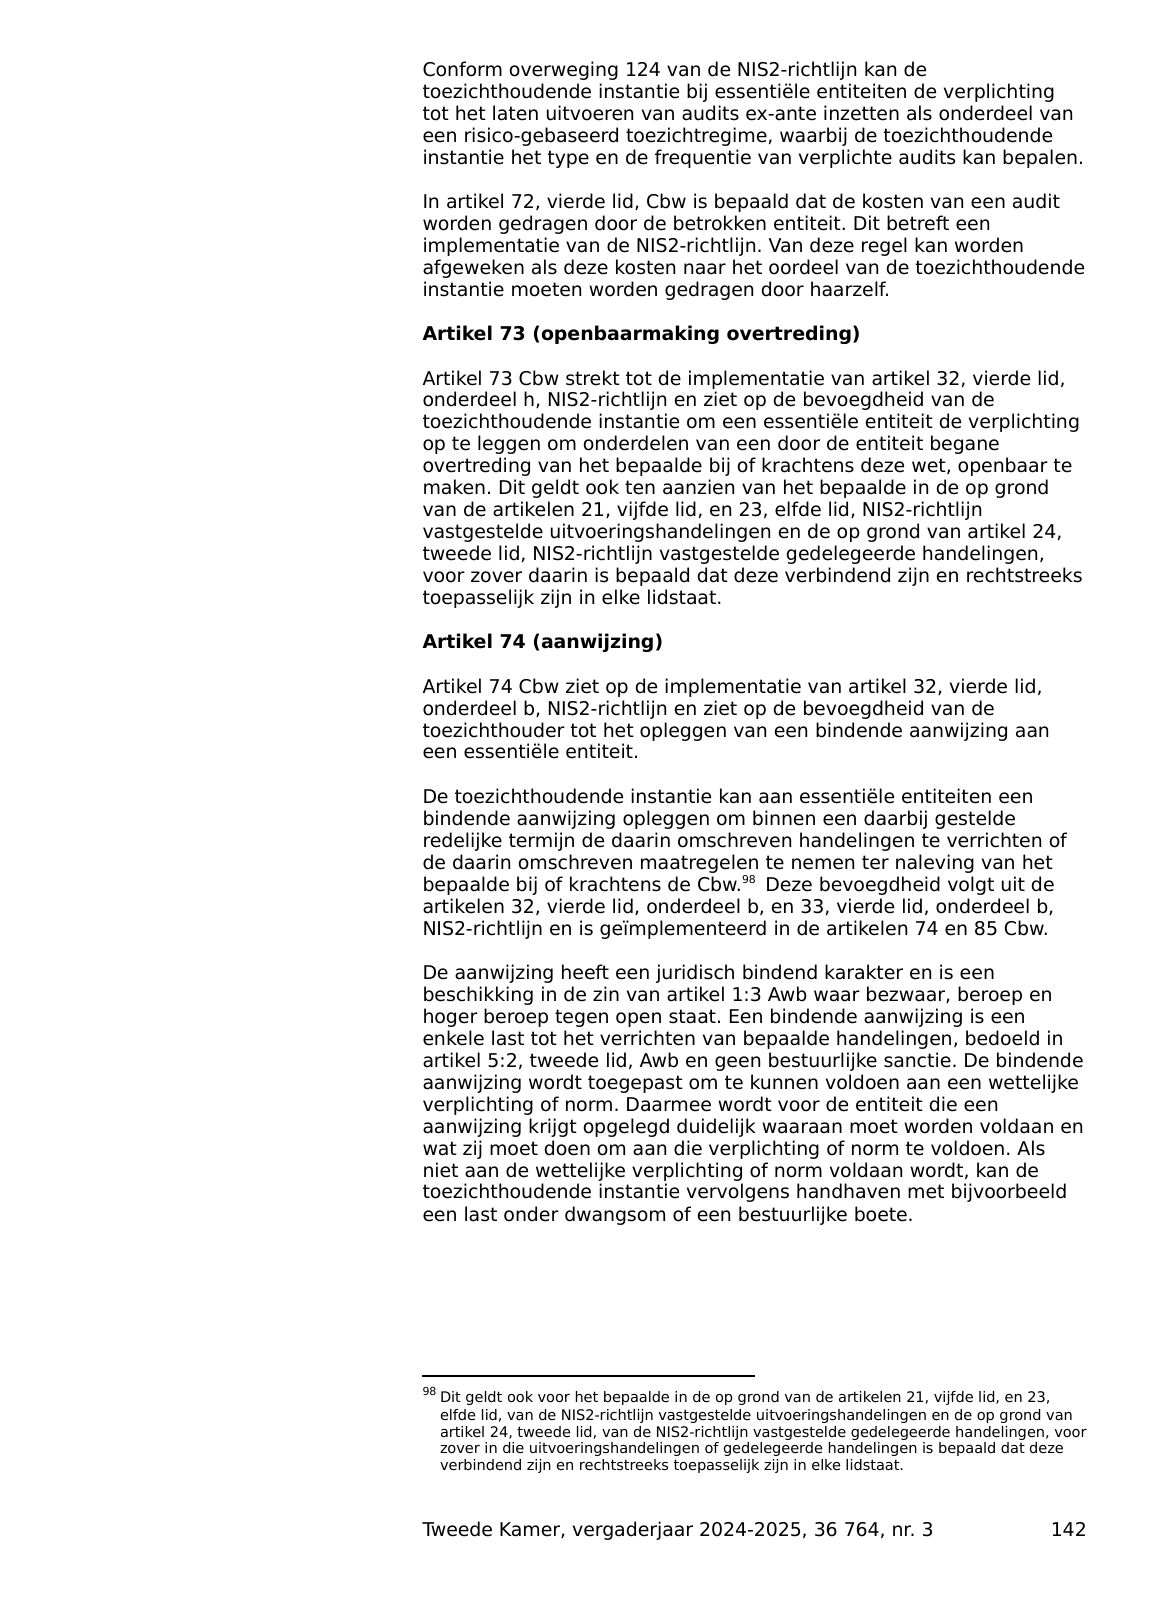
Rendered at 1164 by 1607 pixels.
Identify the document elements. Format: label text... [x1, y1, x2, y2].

subtitle Artikel 73 (openbaarmaking overtreding) [422, 323, 1087, 345]
subtitle Artikel 74 (aanwijzing) [422, 631, 1087, 653]
text Artikel 74 Cbw ziet op de implementatie van artikel 32, vierde lid, onderdeel b, NIS2-richtlijn en ziet op de bevoegdheid van de toezichthouder tot het opleggen van een bindende aanwijzing aan een essentiële entiteit. [422, 676, 1087, 763]
text De aanwijzing heeft een juridisch bindend karakter en is een beschikking in de zin van artikel 1:3 Awb waar bezwaar, beroep en hoger beroep tegen open staat. Een bindende aanwijzing is een enkele last tot het verrichten van bepaalde handelingen, bedoeld in artikel 5:2, tweede lid, Awb en geen bestuurlijke sanctie. De bindende aanwijzing wordt toegepast om te kunnen voldoen aan een wettelijke verplichting of norm. Daarmee wordt voor de entiteit die een aanwijzing krijgt opgelegd duidelijk waaraan moet worden voldaan en wat zij moet doen om aan die verplichting of norm te voldoen. Als niet aan de wettelijke verplichting of norm voldaan wordt, kan de toezichthoudende instantie vervolgens handhaven met bijvoorbeeld een last onder dwangsom of een bestuurlijke boete. [422, 962, 1087, 1225]
text In artikel 72, vierde lid, Cbw is bepaald dat de kosten van een audit worden gedragen door de betrokken entiteit. Dit betreft een implementatie van de NIS2-richtlijn. Van deze regel kan worden afgeweken als deze kosten naar het oordeel van de toezichthoudende instantie moeten worden gedragen door haarzelf. [422, 191, 1087, 301]
text Artikel 73 Cbw strekt tot de implementatie van artikel 32, vierde lid, onderdeel h, NIS2-richtlijn en ziet op de bevoegdheid van de toezichthoudende instantie om een essentiële entiteit de verplichting op te leggen om onderdelen van een door de entiteit begane overtreding van het bepaalde bij of krachtens deze wet, openbaar te maken. Dit geldt ook ten aanzien van het bepaalde in de op grond van de artikelen 21, vijfde lid, en 23, elfde lid, NIS2-richtlijn vastgestelde uitvoeringshandelingen en de op grond van artikel 24, tweede lid, NIS2-richtlijn vastgestelde gedelegeerde handelingen, voor zover daarin is bepaald dat deze verbindend zijn en rechtstreeks toepasselijk zijn in elke lidstaat. [422, 367, 1087, 609]
text Dit geldt ook voor het bepaalde in de op grond van de artikelen 21, vijfde lid, en 23, elfde lid, van de NIS2-richtlijn vastgestelde uitvoeringshandelingen en de op grond van artikel 24, tweede lid, van de NIS2-richtlijn vastgestelde gedelegeerde handelingen, voor zover in die uitvoeringshandelingen of gedelegeerde handelingen is bepaald dat deze verbindend zijn en rechtstreeks toepasselijk zijn in elke lidstaat. [422, 1385, 1087, 1474]
text Conform overweging 124 van de NIS2-richtlijn kan de toezichthoudende instantie bij essentiële entiteiten de verplichting tot het laten uitvoeren van audits ex-ante inzetten als onderdeel van een risico-gebaseerd toezichtregime, waarbij de toezichthoudende instantie het type en de frequentie van verplichte audits kan bepalen. [422, 59, 1087, 169]
text De toezichthoudende instantie kan aan essentiële entiteiten een bindende aanwijzing opleggen om binnen een daarbij gestelde redelijke termijn de daarin omschreven handelingen te verrichten of de daarin omschreven maatregelen te nemen ter naleving van het bepaalde bij of krachtens de Cbw. Deze bevoegdheid volgt uit de artikelen 32, vierde lid, onderdeel b, en 33, vierde lid, onderdeel b, NIS2-richtlijn en is geïmplementeerd in de artikelen 74 en 85 Cbw. [422, 786, 1087, 939]
